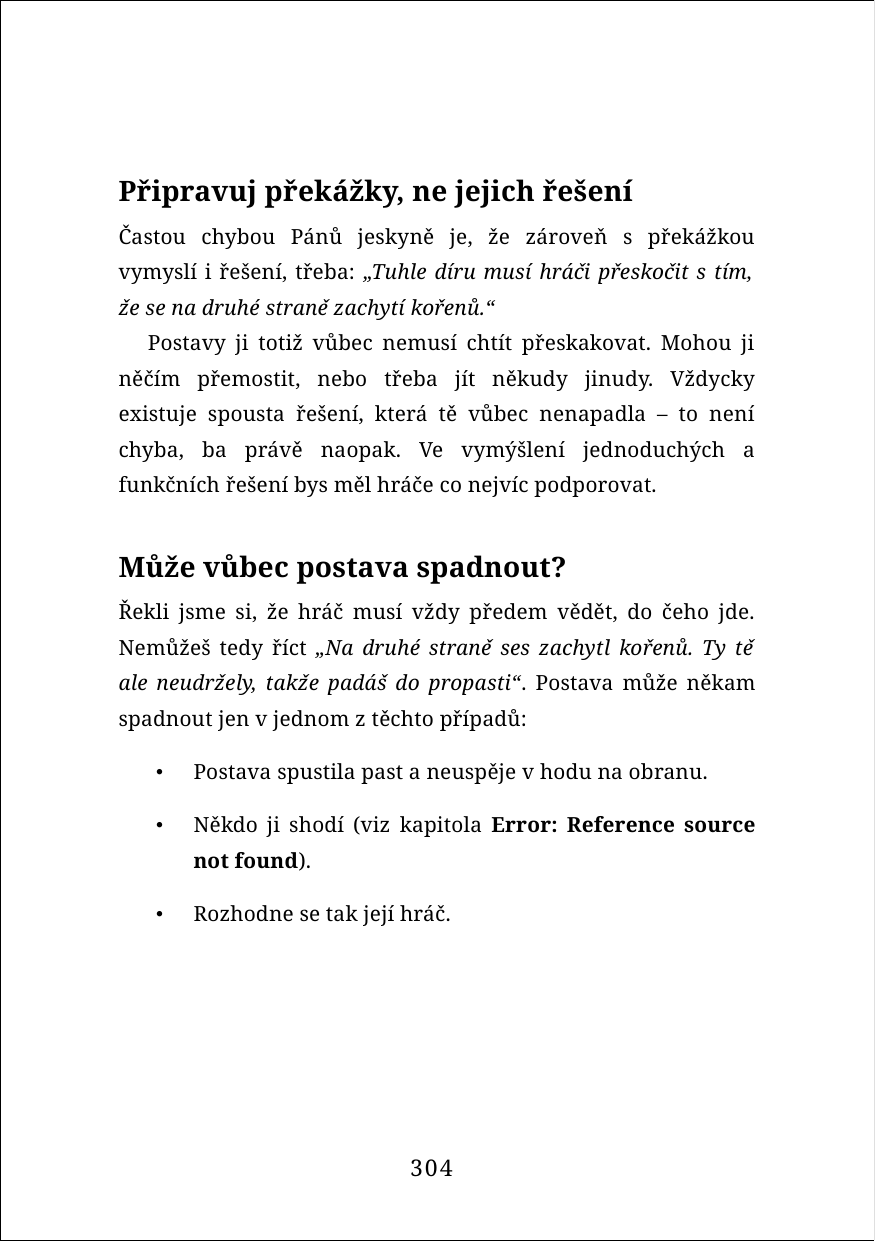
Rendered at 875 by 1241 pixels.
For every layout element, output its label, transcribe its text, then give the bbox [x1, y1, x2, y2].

list Někdo ji shodí (viz kapitola Error: Reference source not found). [156, 811, 756, 874]
subtitle Může vůbec postava spadnout? [118, 547, 756, 586]
text Častou chybou Pánů jeskyně je, že zároveň s překážkou vymyslí i řešení, třeba: „Tuhle díru musí hráči přeskočit s tím, že se na druhé straně zachytí kořenů.“ Postavy ji totiž vůbec nemusí chtít přeskakovat. Mohou ji něčím přemostit, nebo třeba jít někudy jinudy. Vždycky existuje spousta řešení, která tě vůbec nenapadla – to není chyba, ba právě naopak. Ve vymýšlení jednoduchých a funkčních řešení bys měl hráče co nejvíc podporovat. [118, 222, 756, 499]
list Postava spustila past a neuspěje v hodu na obranu. [156, 757, 756, 786]
list Rozhodne se tak její hráč. [156, 899, 756, 928]
subtitle Připravuj překážky, ne jejich řešení [118, 172, 756, 210]
text Řekli jsme si, že hráč musí vždy předem vědět, do čeho jde. Nemůžeš tedy říct „Na druhé straně ses zachytl kořenů. Ty tě ale neudržely, takže padáš do propasti“. Postava může někam spadnout jen v jednom z těchto případů: [118, 597, 756, 732]
